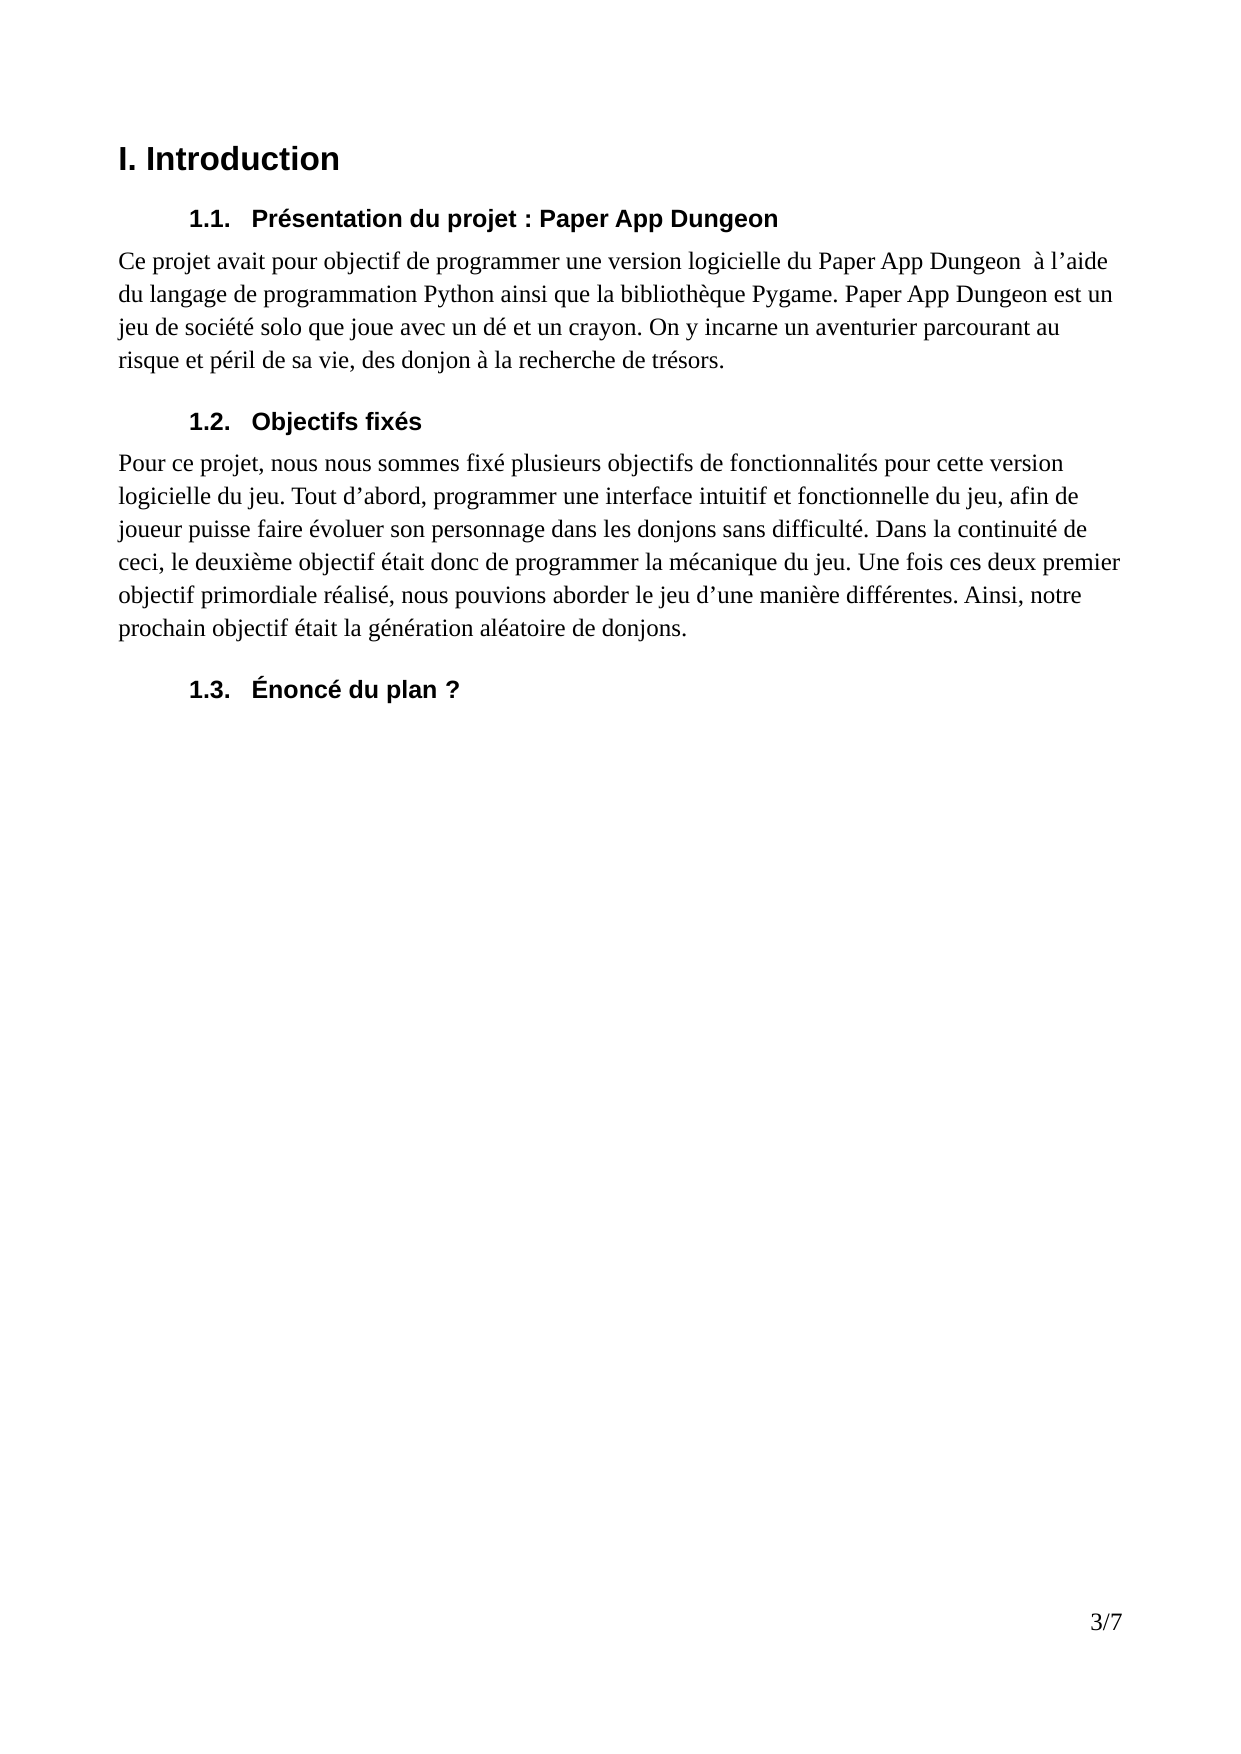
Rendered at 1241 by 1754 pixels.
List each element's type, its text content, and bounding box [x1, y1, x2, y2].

subtitle I. Introduction [118, 139, 1122, 177]
subtitle 1.1. Présentation du projet : Paper App Dungeon [189, 204, 1122, 233]
text Ce projet avait pour objectif de programmer une version logicielle du Paper App Dungeon à l’aide du langage de programmation Python ainsi que la bibliothèque Pygame. Paper App Dungeon est un jeu de société solo que joue avec un dé et un crayon. On y incarne un aventurier parcourant au risque et péril de sa vie, des donjon à la recherche de trésors. [118, 246, 1122, 373]
subtitle 1.2. Objectifs fixés [189, 407, 1122, 436]
text Pour ce projet, nous nous sommes fixé plusieurs objectifs de fonctionnalités pour cette version logicielle du jeu. Tout d’abord, programmer une interface intuitif et fonctionnelle du jeu, afin de joueur puisse faire évoluer son personnage dans les donjons sans difficulté. Dans la continuité de ceci, le deuxième objectif était donc de programmer la mécanique du jeu. Une fois ces deux premier objectif primordiale réalisé, nous pouvions aborder le jeu d’une manière différentes. Ainsi, notre prochain objectif était la génération aléatoire de donjons. [118, 448, 1122, 642]
subtitle 1.3. Énoncé du plan ? [189, 676, 1122, 704]
